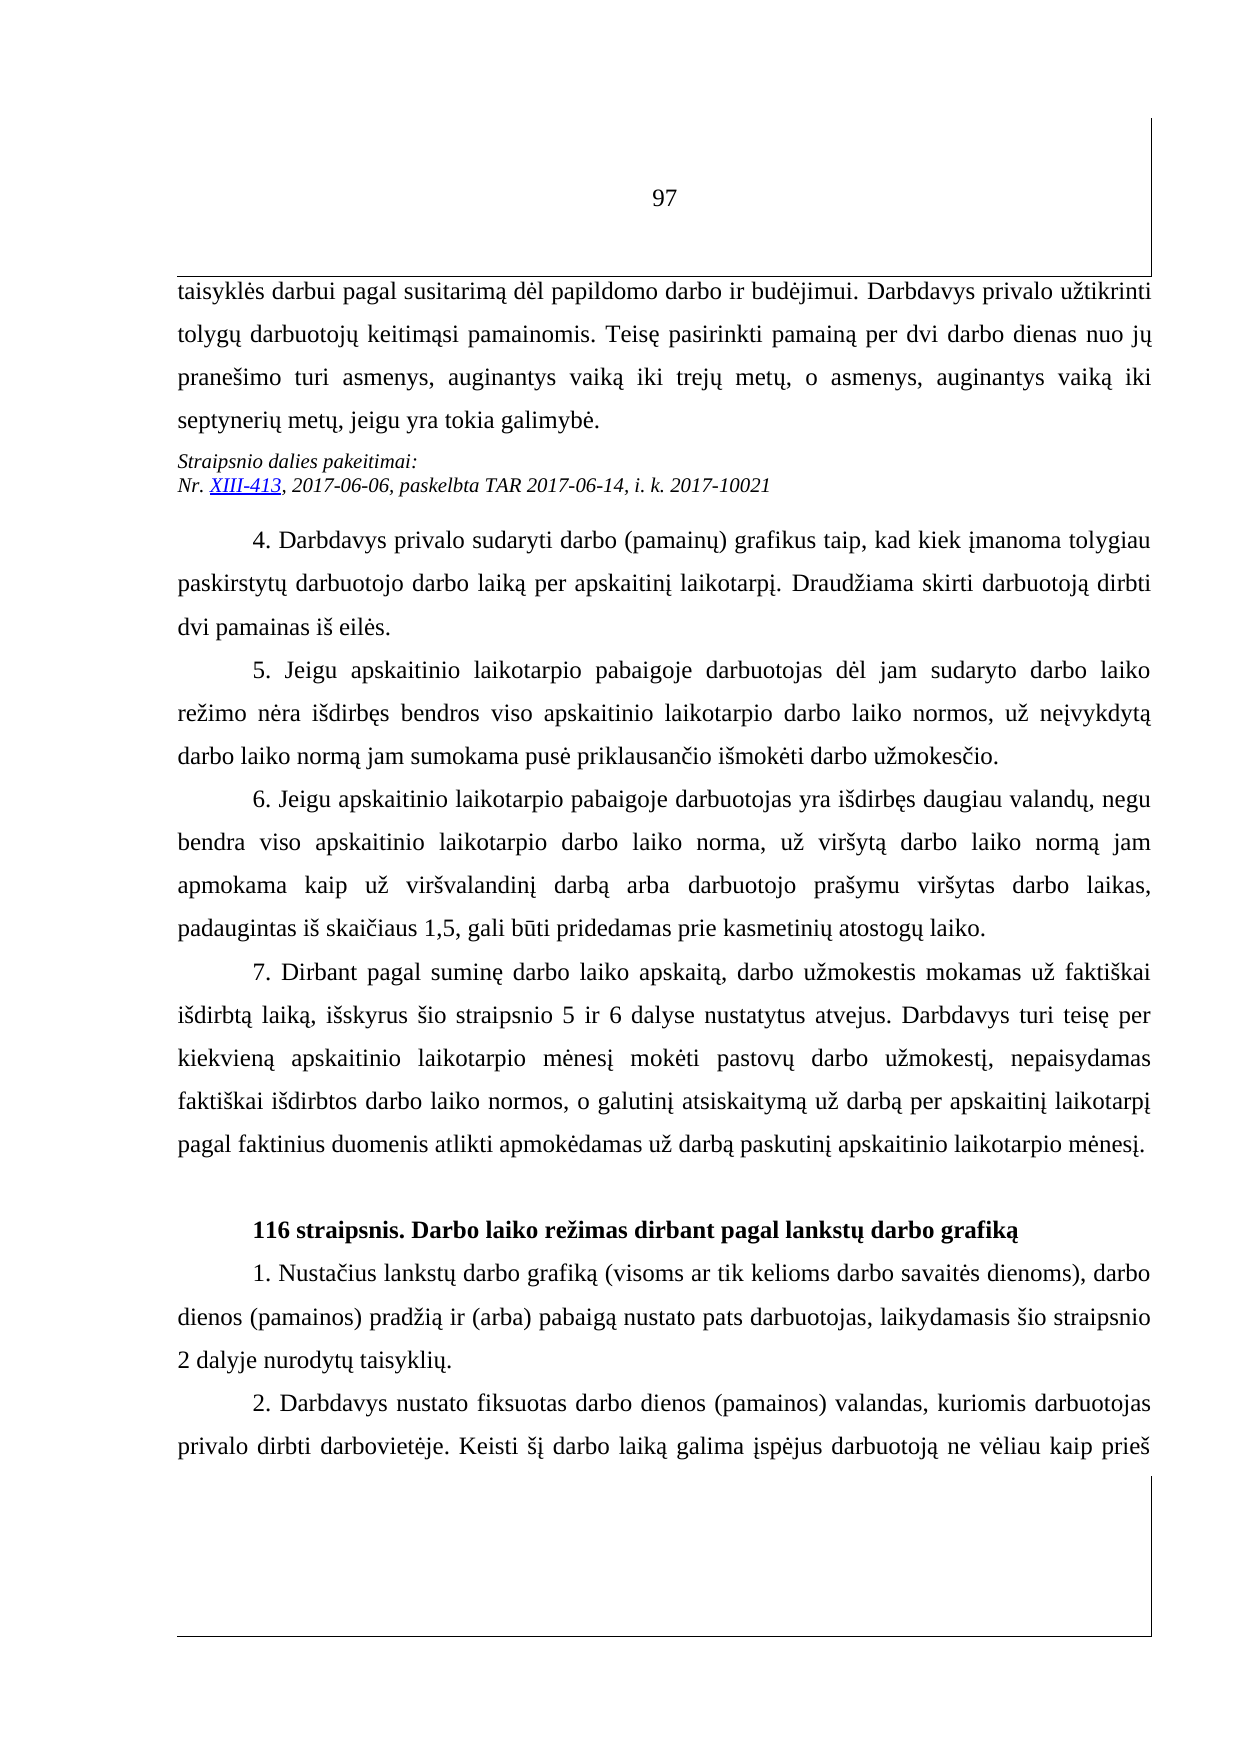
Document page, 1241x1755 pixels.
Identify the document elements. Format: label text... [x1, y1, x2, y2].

text 7. Dirbant pagal suminę darbo laiko apskaitą, darbo užmokestis mokamas už faktiškai išdirbtą laiką, išskyrus šio straipsnio 5 ir 6 dalyse nustatytus atvejus. Darbdavys turi teisę per kiekvieną apskaitinio laikotarpio mėnesį mokėti pastovų darbo užmokestį, nepaisydamas faktiškai išdirbtos darbo laiko normos, o galutinį atsiskaitymą už darbą per apskaitinį laikotarpį pagal faktinius duomenis atlikti apmokėdamas už darbą paskutinį apskaitinio laikotarpio mėnesį. [177, 957, 1152, 1158]
text 2. Darbdavys nustato fiksuotas darbo dienos (pamainos) valandas, kuriomis darbuotojas privalo dirbti darbovietėje. Keisti šį darbo laiką galima įspėjus darbuotoją ne vėliau kaip prieš [177, 1388, 1152, 1460]
text taisyklės darbui pagal susitarimą dėl papildomo darbo ir budėjimui. Darbdavys privalo užtikrinti tolygų darbuotojų keitimąsi pamainomis. Teisę pasirinkti pamainą per dvi darbo dienas nuo jų pranešimo turi asmenys, auginantys vaiką iki trejų metų, o asmenys, auginantys vaiką iki septynerių metų, jeigu yra tokia galimybė. [177, 276, 1152, 434]
text 1. Nustačius lankstų darbo grafiką (visoms ar tik kelioms darbo savaitės dienoms), darbo dienos (pamainos) pradžią ir (arba) pabaigą nustato pats darbuotojas, laikydamasis šio straipsnio 2 dalyje nurodytų taisyklių. [177, 1258, 1152, 1373]
text 5. Jeigu apskaitinio laikotarpio pabaigoje darbuotojas dėl jam sudaryto darbo laiko režimo nėra išdirbęs bendros viso apskaitinio laikotarpio darbo laiko normos, už neįvykdytą darbo laiko normą jam sumokama pusė priklausančio išmokėti darbo užmokesčio. [177, 655, 1152, 770]
subtitle 116 straipsnis. Darbo laiko režimas dirbant pagal lankstų darbo grafiką [177, 1215, 1152, 1244]
text Straipsnio dalies pakeitimai: [177, 448, 1152, 473]
text 4. Darbdavys privalo sudaryti darbo (pamainų) grafikus taip, kad kiek įmanoma tolygiau paskirstytų darbuotojo darbo laiką per apskaitinį laikotarpį. Draudžiama skirti darbuotoją dirbti dvi pamainas iš eilės. [177, 525, 1152, 640]
text 6. Jeigu apskaitinio laikotarpio pabaigoje darbuotojas yra išdirbęs daugiau valandų, negu bendra viso apskaitinio laikotarpio darbo laiko norma, už viršytą darbo laiko normą jam apmokama kaip už viršvalandinį darbą arba darbuotojo prašymu viršytas darbo laikas, padaugintas iš skaičiaus 1,5, gali būti pridedamas prie kasmetinių atostogų laiko. [177, 784, 1152, 942]
text Nr. XIII-413, 2017-06-06, paskelbta TAR 2017-06-14, i. k. 2017-10021 [177, 473, 1152, 497]
